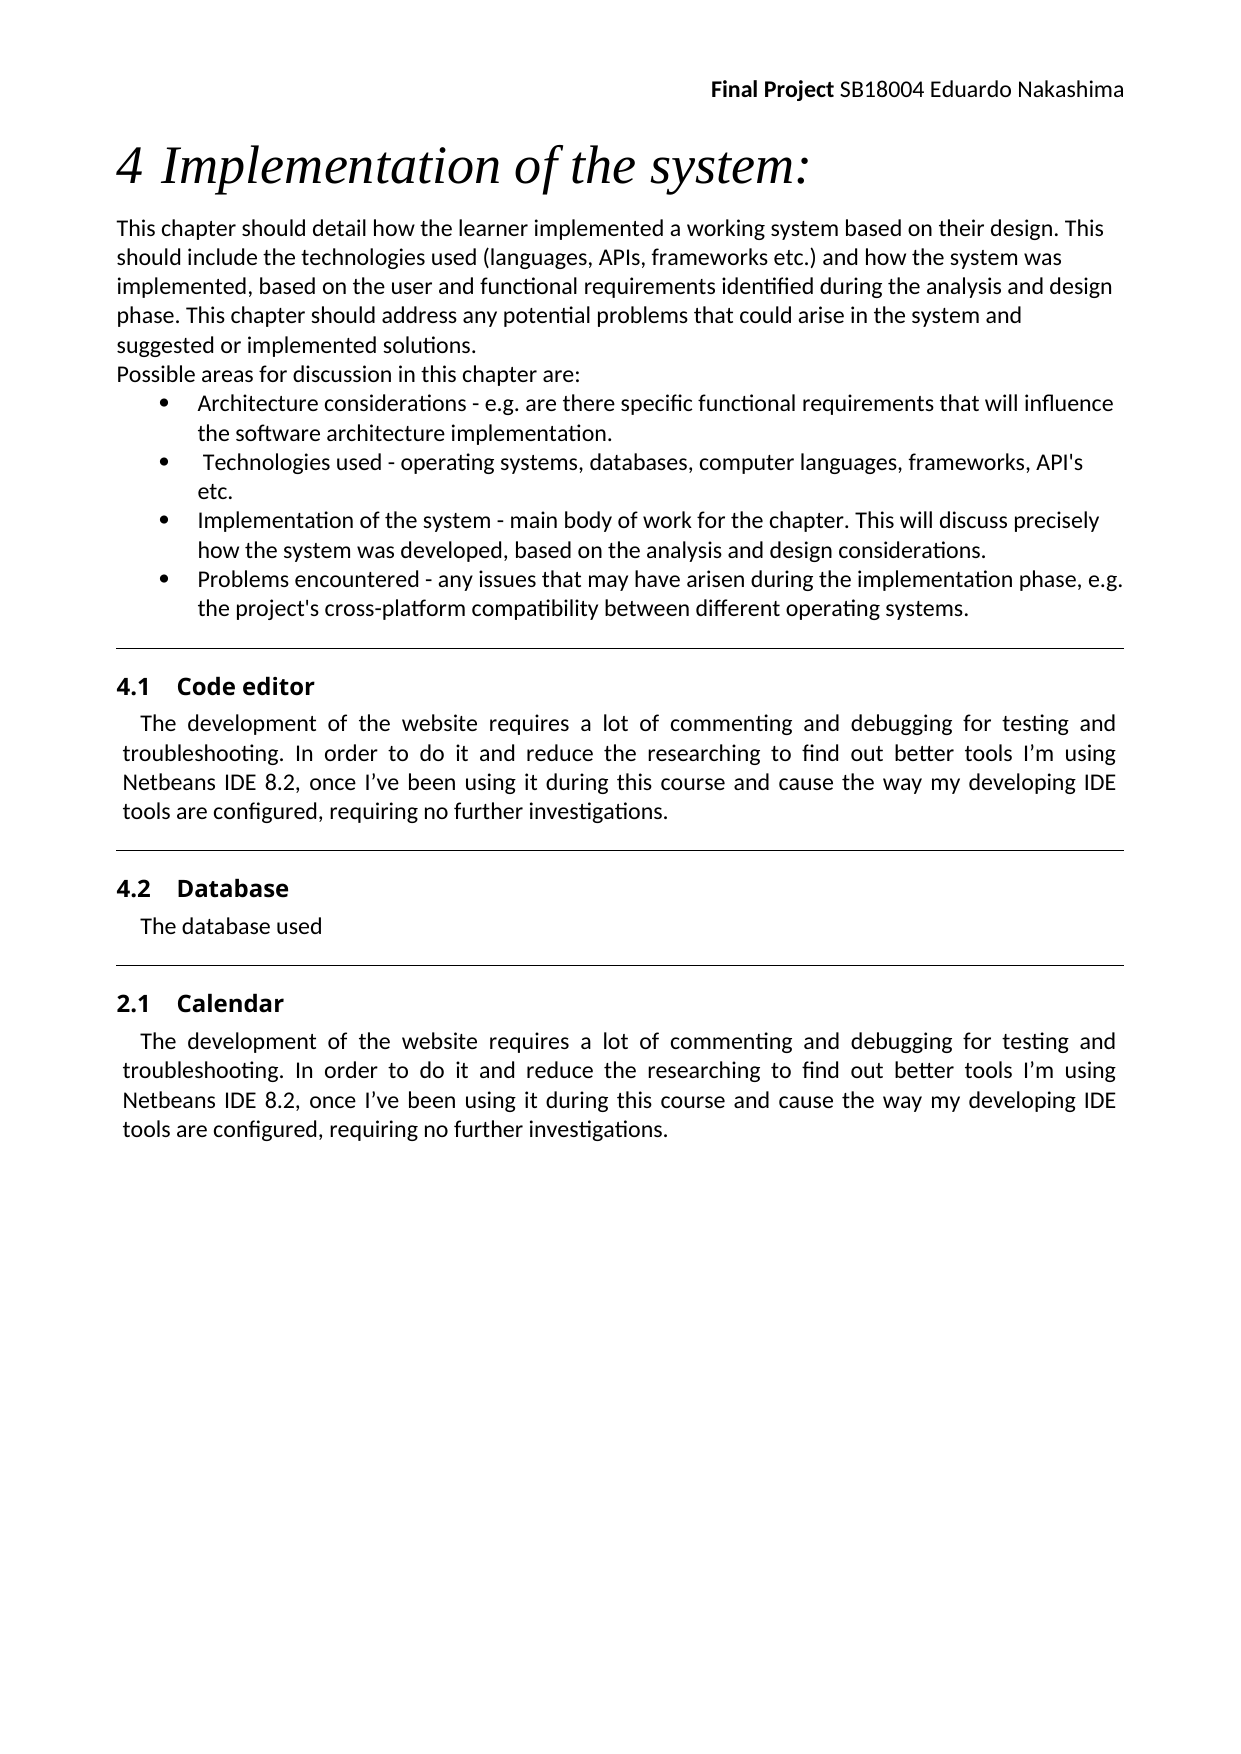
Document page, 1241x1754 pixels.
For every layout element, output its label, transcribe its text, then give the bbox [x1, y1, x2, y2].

text Possible areas for discussion in this chapter are: [116, 359, 1124, 388]
subtitle Database [116, 851, 1124, 905]
list Architecture considerations - e.g. are there specific functional requirements that will influence the software architecture implementation. [160, 388, 1124, 447]
text The development of the website requires a lot of commenting and debugging for testing and troubleshooting. In order to do it and reduce the researching to find out better tools I’m using Netbeans IDE 8.2, once I’ve been using it during this course and cause the way my developing IDE tools are configured, requiring no further investigations. [122, 1026, 1118, 1143]
list Implementation of the system - main body of work for the chapter. This will discuss precisely how the system was developed, based on the analysis and design considerations. [160, 506, 1124, 564]
text The database used [122, 911, 1118, 940]
list Problems encountered - any issues that may have arisen during the implementation phase, e.g. the project's cross-platform compatibility between different operating systems. [160, 564, 1124, 623]
subtitle Code editor [116, 649, 1124, 702]
text The development of the website requires a lot of commenting and debugging for testing and troubleshooting. In order to do it and reduce the researching to find out better tools I’m using Netbeans IDE 8.2, once I’ve been using it during this course and cause the way my developing IDE tools are configured, requiring no further investigations. [122, 708, 1118, 825]
subtitle Calendar [116, 966, 1124, 1020]
subtitle Implementation of the system: [116, 133, 1124, 195]
list Technologies used - operating systems, databases, computer languages, frameworks, API's etc. [160, 447, 1124, 506]
text This chapter should detail how the learner implemented a working system based on their design. This should include the technologies used (languages, APIs, frameworks etc.) and how the system was implemented, based on the user and functional requirements identified during the analysis and design phase. This chapter should address any potential problems that could arise in the system and suggested or implemented solutions. [116, 213, 1124, 359]
